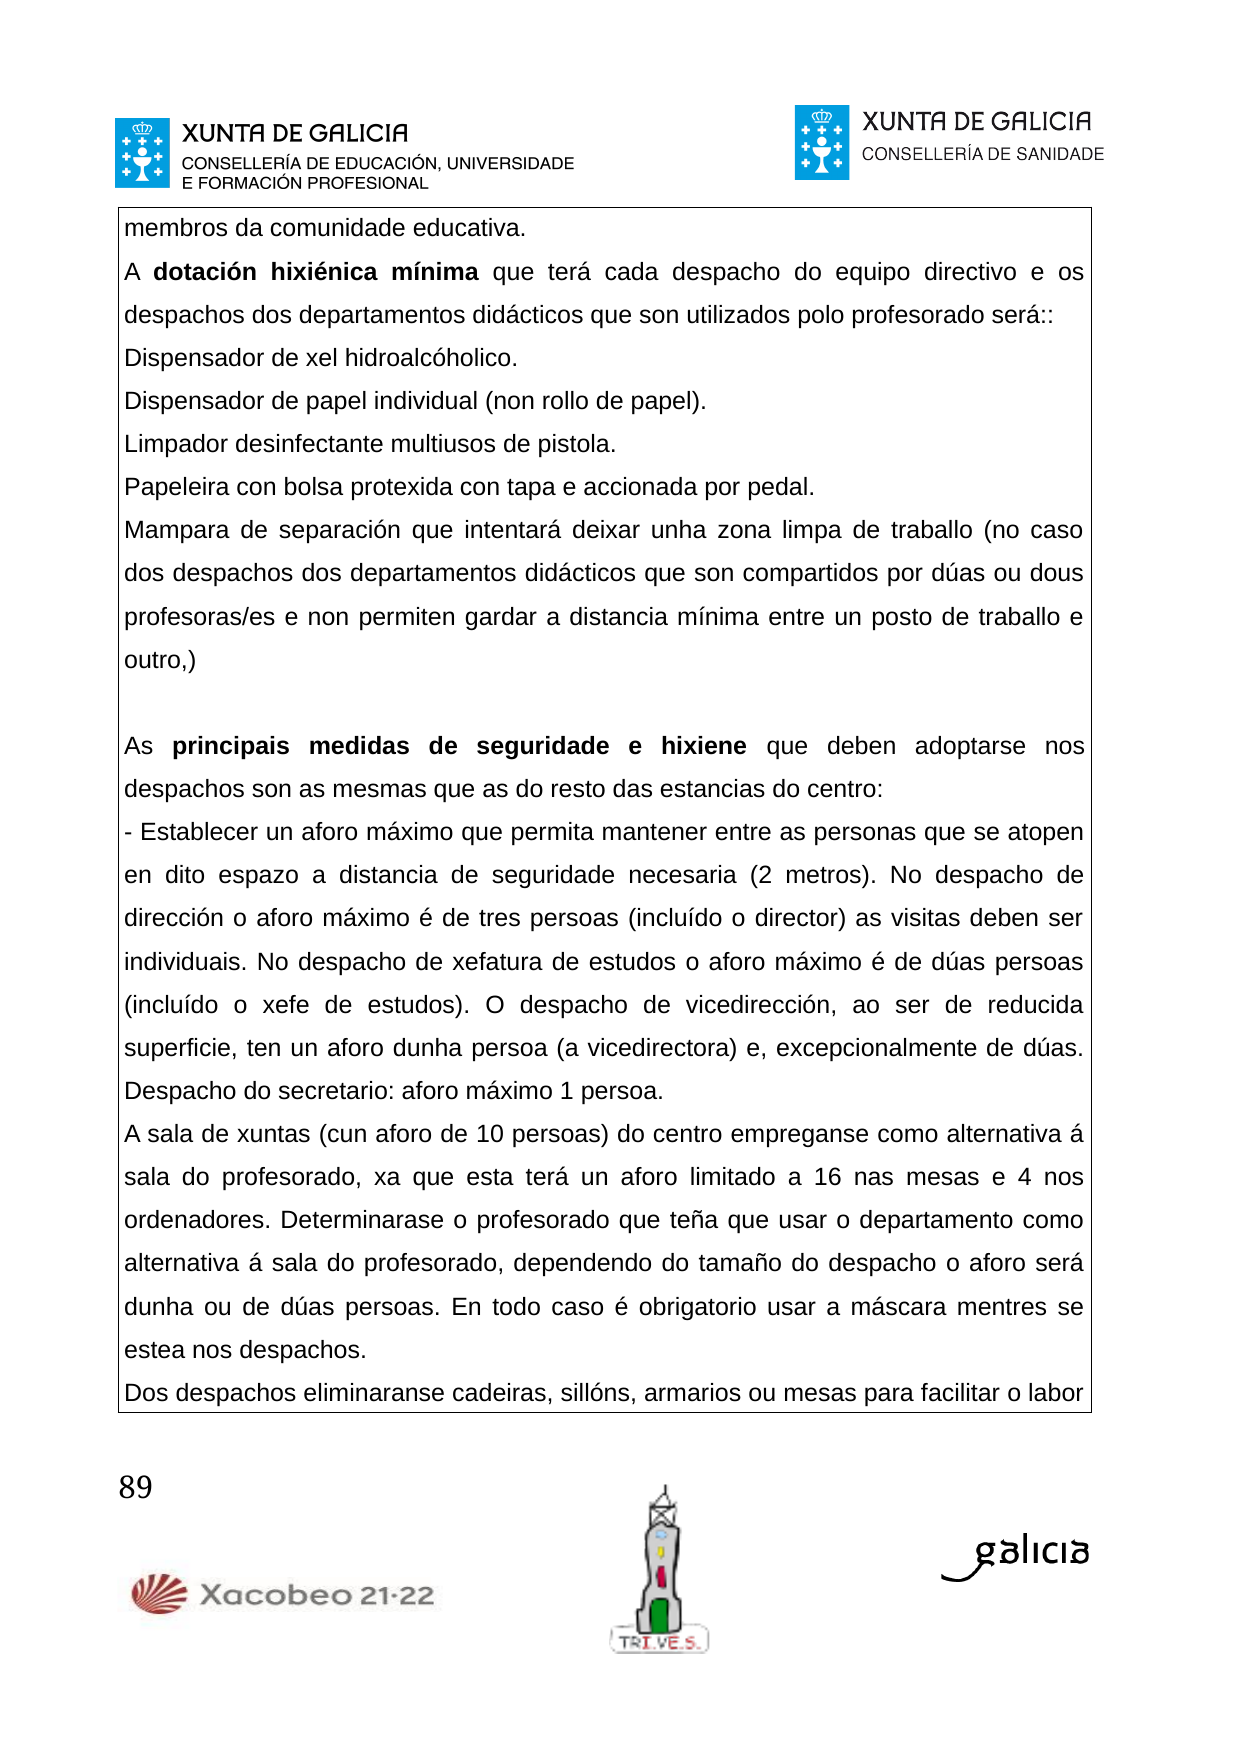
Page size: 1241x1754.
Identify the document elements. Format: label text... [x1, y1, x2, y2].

picture [813, 148, 830, 172]
picture [802, 126, 809, 134]
picture [139, 138, 146, 145]
picture [802, 143, 809, 150]
picture [818, 137, 826, 145]
picture [123, 153, 130, 160]
picture [115, 118, 574, 189]
picture [609, 1483, 710, 1654]
picture [802, 159, 809, 167]
picture [834, 159, 841, 167]
picture [123, 168, 130, 175]
picture [818, 126, 825, 134]
picture [155, 168, 162, 175]
picture [123, 138, 130, 145]
picture [155, 153, 162, 160]
picture [850, 105, 1104, 180]
picture [134, 158, 151, 180]
picture [139, 148, 146, 155]
picture [155, 138, 162, 144]
picture [941, 1533, 1089, 1582]
picture [834, 126, 841, 134]
picture [117, 1508, 449, 1679]
picture [834, 143, 841, 150]
table_cell membros da comunidade educativa. A dotación hixiénica mínima que terá cada despacho do equipo directivo e os despachos dos departamentos didácticos que son utilizados polo profesorado será:: Dispensador de xel hidroalcóholico. Dispensador de papel individual (non rollo de papel). Limpador desinfectante multiusos de pistola. Papeleira con bolsa protexida con tapa e accionada por pedal. Mampara de separación que intentará deixar unha zona limpa de traballo (no caso dos despachos dos departamentos didácticos que son compartidos por dúas ou dous profesoras/es e non permiten gardar a distancia mínima entre un posto de traballo e outro,) As principais medidas de seguridade e hixiene que deben adoptarse nos despachos son as mesmas que as do resto das estancias do centro: - Establecer un aforo máximo que permita mantener entre as personas que se atopen en dito espazo a distancia de seguridade necesaria (2 metros). No despacho de dirección o aforo máximo é de tres persoas (incluído o director) as visitas deben ser individuais. No despacho de xefatura de estudos o aforo máximo é de dúas persoas (incluído o xefe de estudos). O despacho de vicedirección, ao ser de reducida superficie, ten un aforo dunha persoa (a vicedirectora) e, excepcionalmente de dúas. Despacho do secretario: aforo máximo 1 persoa. A sala de xuntas (cun aforo de 10 persoas) do centro empreganse como alternativa á sala do profesorado, xa que esta terá un aforo limitado a 16 nas mesas e 4 nos ordenadores. Determinarase o profesorado que teña que usar o departamento como alternativa á sala do profesorado, dependendo do tamaño do despacho o aforo será dunha ou de dúas persoas. En todo caso é obrigatorio usar a máscara mentres se estea nos despachos. Dos despachos eliminaranse cadeiras, sillóns, armarios ou mesas para facilitar o labor [119, 208, 1091, 1412]
